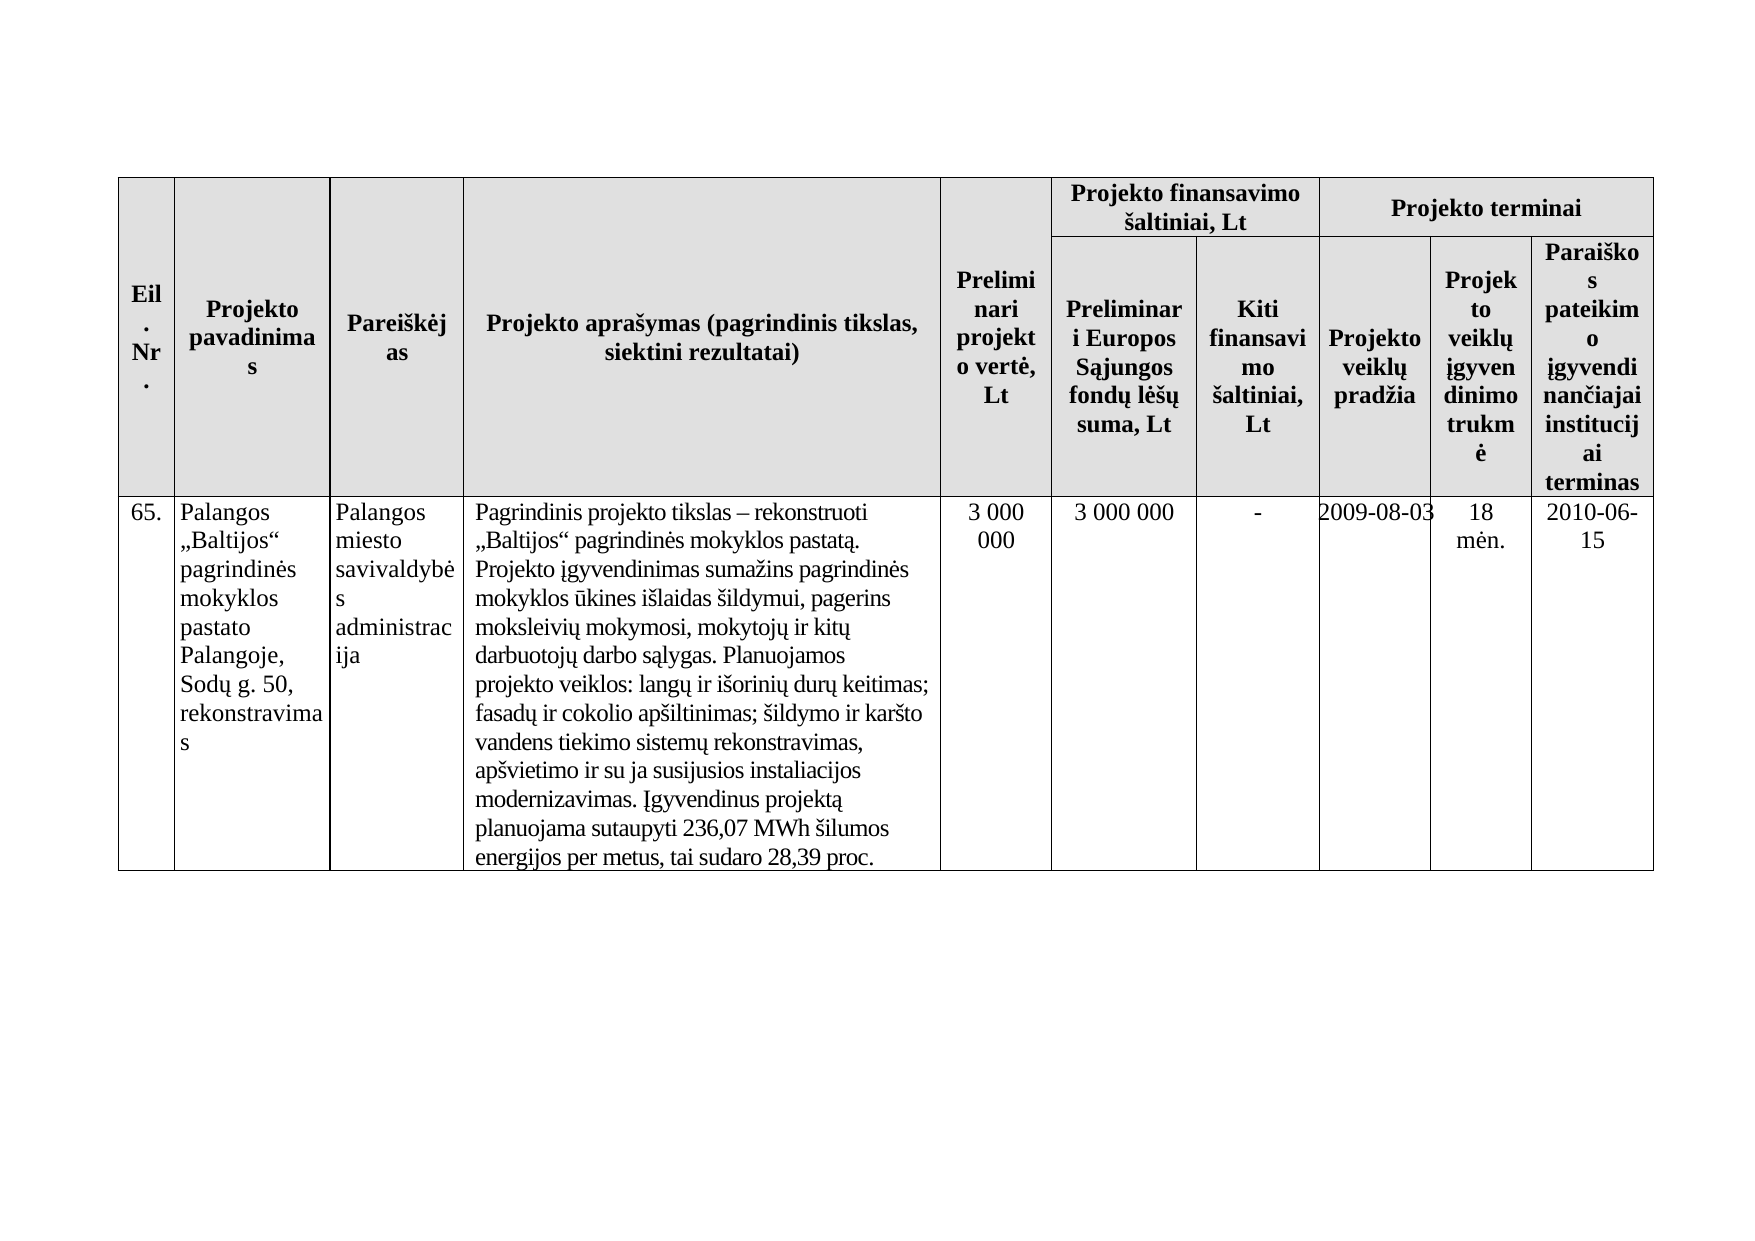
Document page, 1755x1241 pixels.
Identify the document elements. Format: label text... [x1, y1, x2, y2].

table_cell 2010-06-15 [1532, 497, 1653, 870]
table_header Pareiškėjas [331, 178, 463, 496]
table_cell Pagrindinis projekto tikslas – rekonstruoti „Baltijos“ pagrindinės mokyklos pastatą. Projekto įgyvendinimas sumažins pagrindinės mokyklos ūkines išlaidas šildymui, pagerins moksleivių mokymosi, mokytojų ir kitų darbuotojų darbo sąlygas. Planuojamos projekto veiklos: langų ir išorinių durų keitimas; fasadų ir cokolio apšiltinimas; šildymo ir karšto vandens tiekimo sistemų rekonstravimas, apšvietimo ir su ja susijusios instaliacijos modernizavimas. Įgyvendinus projektą planuojama sutaupyti 236,07 MWh šilumos energijos per metus, tai sudaro 28,39 proc. [464, 497, 940, 870]
table_cell Preliminari Europos Sąjungos fondų lėšų suma, Lt [1052, 237, 1196, 496]
table_cell 3 000 000 [1052, 497, 1196, 870]
table_header Eil. Nr. [119, 178, 174, 496]
table_cell Projekto veiklų įgyvendinimo trukmė [1431, 237, 1531, 496]
table_cell Palangos miesto savivaldybės administracija [331, 497, 463, 870]
table_cell - [1197, 497, 1319, 870]
table_cell Kiti finansavimo šaltiniai, Lt [1197, 237, 1319, 496]
table_header Projekto finansavimo šaltiniai, Lt [1052, 178, 1319, 236]
table_cell 65. [119, 497, 174, 870]
table_cell Projekto veiklų pradžia [1320, 237, 1430, 496]
table_cell Paraiškos pateikimo įgyvendinančiajai institucijai terminas [1532, 237, 1653, 496]
table_cell 3 000 000 [941, 497, 1051, 870]
table_header Projekto aprašymas (pagrindinis tikslas, siektini rezultatai) [464, 178, 940, 496]
table_cell 2009-08-03 [1320, 497, 1430, 870]
table_header Preliminari projekto vertė, Lt [941, 178, 1051, 496]
table_cell Palangos „Baltijos“ pagrindinės mokyklos pastato Palangoje, Sodų g. 50, rekonstravimas [175, 497, 329, 870]
table_header Projekto terminai [1320, 178, 1653, 236]
table_header Projekto pavadinimas [175, 178, 329, 496]
table_cell 18 mėn. [1431, 497, 1531, 870]
